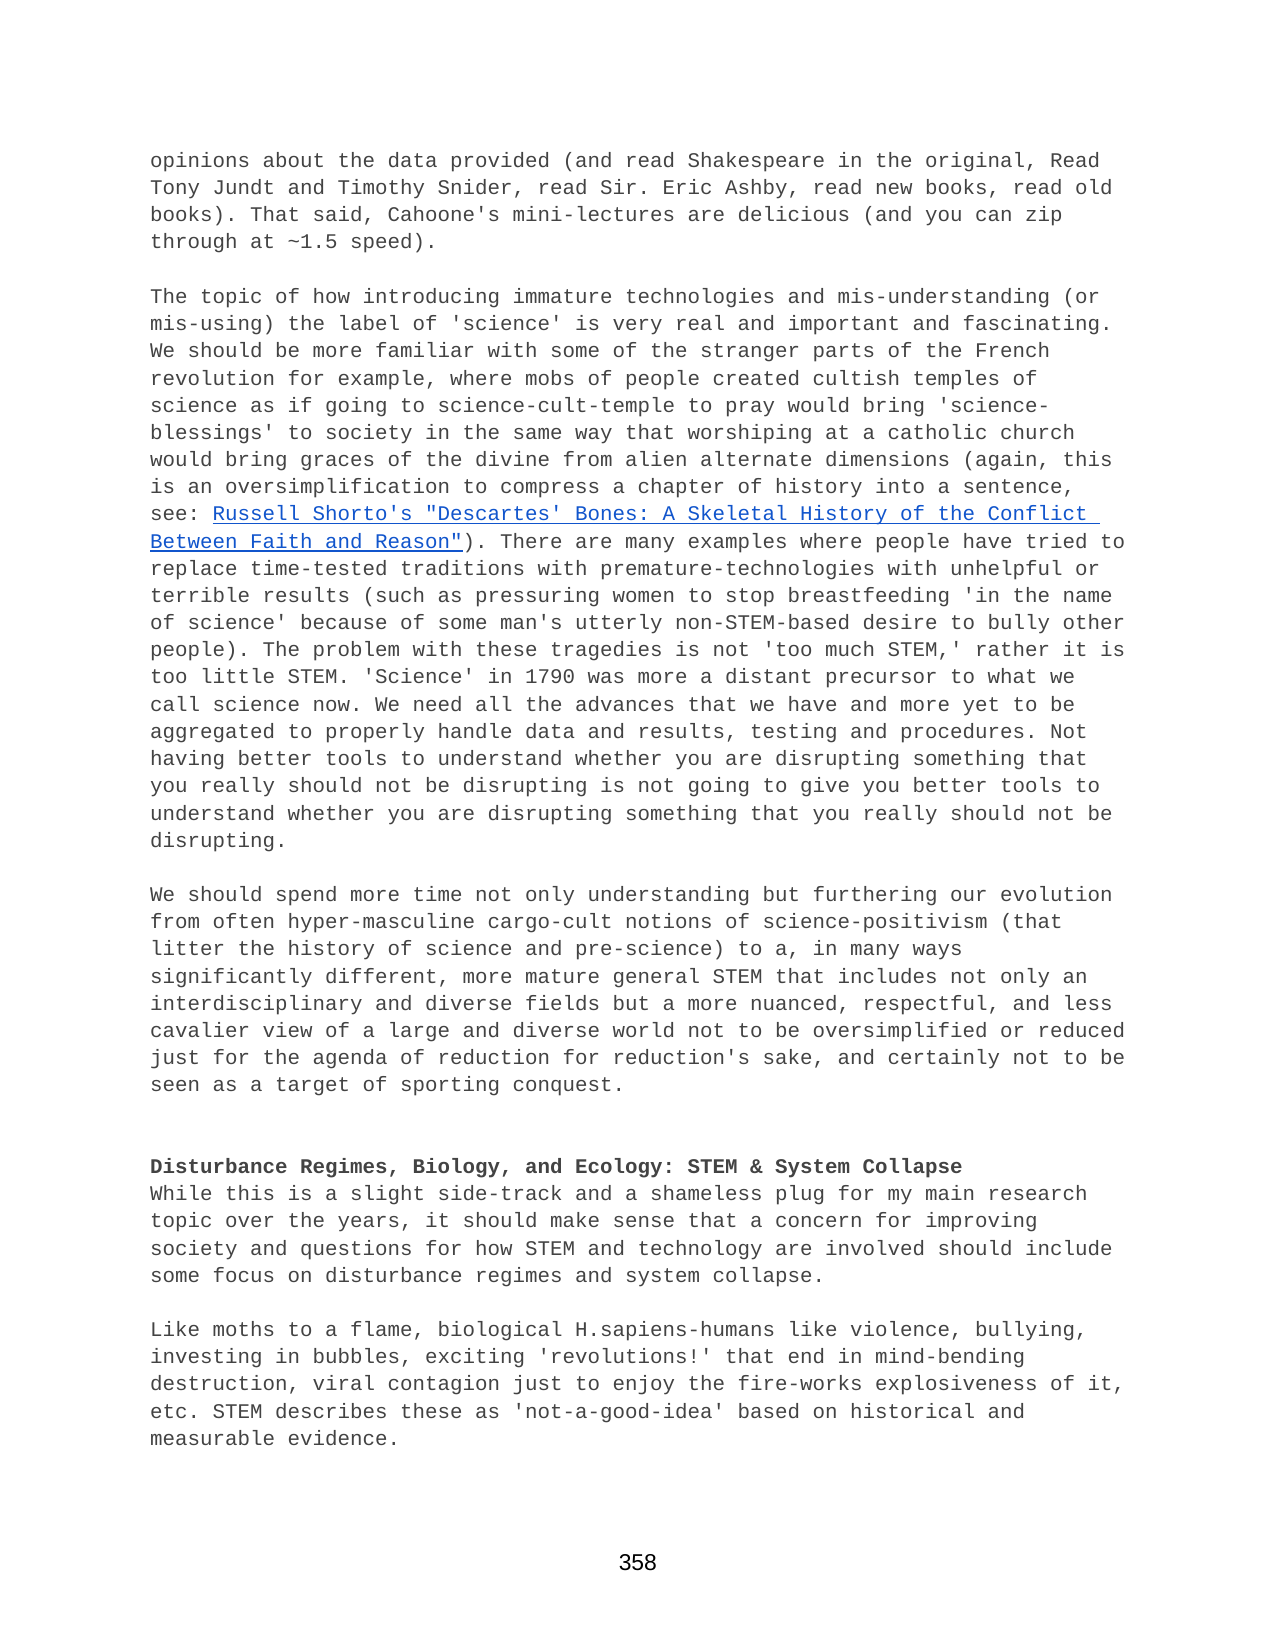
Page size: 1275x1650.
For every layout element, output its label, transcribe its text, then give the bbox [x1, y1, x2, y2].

text opinions about the data provided (and read Shakespeare in the original, Read Tony Jundt and Timothy Snider, read Sir. Eric Ashby, read new books, read old books). That said, Cahoone's mini-lectures are delicious (and you can zip through at ~1.5 speed). [150, 150, 1125, 255]
text We should spend more time not only understanding but furthering our evolution from often hyper-masculine cargo-cult notions of science-positivism (that litter the history of science and pre-science) to a, in many ways significantly different, more mature general STEM that includes not only an interdisciplinary and diverse fields but a more nuanced, respectful, and less cavalier view of a large and diverse world not to be oversimplified or reduced just for the agenda of reduction for reduction's sake, and certainly not to be seen as a target of sporting conquest. [150, 884, 1125, 1098]
text Like moths to a flame, biological H.sapiens-humans like violence, bullying, investing in bubbles, exciting 'revolutions!' that end in mind-bending destruction, viral contagion just to enjoy the fire-works explosiveness of it, etc. STEM describes these as 'not-a-good-idea' based on historical and measurable evidence. [150, 1319, 1125, 1451]
text While this is a slight side-track and a shameless plug for my main research topic over the years, it should make sense that a concern for improving society and questions for how STEM and technology are involved should include some focus on disturbance regimes and system collapse. [150, 1183, 1125, 1288]
text Disturbance Regimes, Biology, and Ecology: STEM & System Collapse [150, 1156, 1125, 1179]
text The topic of how introducing immature technologies and mis-understanding (or mis-using) the label of 'science' is very real and important and fascinating. We should be more familiar with some of the stranger parts of the French revolution for example, where mobs of people created cultish temples of science as if going to science-cult-temple to pray would bring 'science-blessings' to society in the same way that worshiping at a catholic church would bring graces of the divine from alien alternate dimensions (again, this is an oversimplification to compress a chapter of history into a sentence, see: Russell Shorto's "Descartes' Bones: A Skeletal History of the Conflict Between Faith and Reason"). There are many examples where people have tried to replace time-tested traditions with premature-technologies with unhelpful or terrible results (such as pressuring women to stop breastfeeding 'in the name of science' because of some man's utterly non-STEM-based desire to bully other people). The problem with these tragedies is not 'too much STEM,' rather it is too little STEM. 'Science' in 1790 was more a distant precursor to what we call science now. We need all the advances that we have and more yet to be aggregated to properly handle data and results, testing and procedures. Not having better tools to understand whether you are disrupting something that you really should not be disrupting is not going to give you better tools to understand whether you are disrupting something that you really should not be disrupting. [150, 286, 1125, 853]
